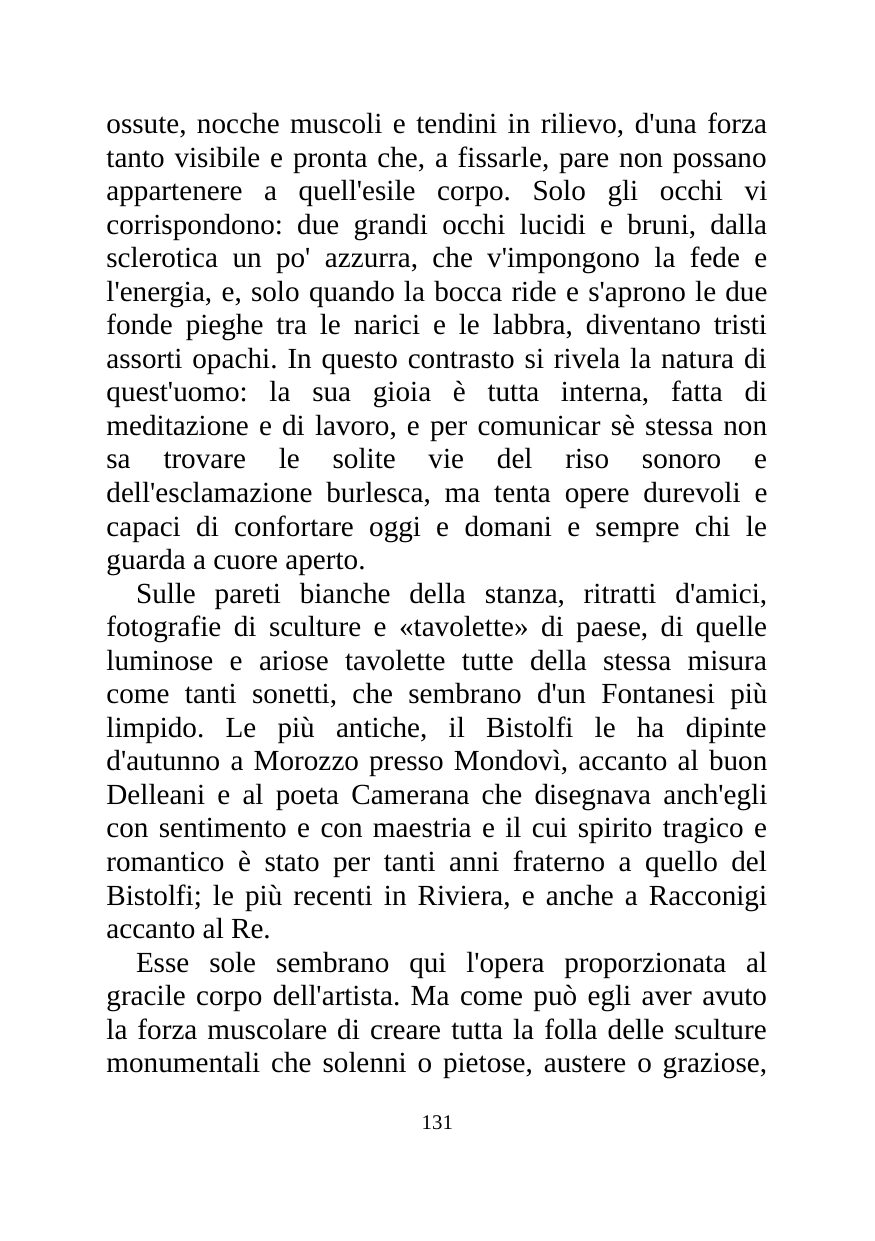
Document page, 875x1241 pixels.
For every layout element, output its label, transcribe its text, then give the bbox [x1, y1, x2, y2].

text Sulle pareti bianche della stanza, ritratti d'amici, fotografie di sculture e «tavolette» di paese, di quelle luminose e ariose tavolette tutte della stessa misura come tanti sonetti, che sembrano d'un Fontanesi più limpido. Le più antiche, il Bistolfi le ha dipinte d'autunno a Morozzo presso Mondovì, accanto al buon Delleani e al poeta Camerana che disegnava anch'egli con sentimento e con maestria e il cui spirito tragico e romantico è stato per tanti anni fraterno a quello del Bistolfi; le più recenti in Riviera, e anche a Racconigi accanto al Re. [106, 576, 768, 945]
text ossute, nocche muscoli e tendini in rilievo, d'una forza tanto visibile e pronta che, a fissarle, pare non possano appartenere a quell'esile corpo. Solo gli occhi vi corrispondono: due grandi occhi lucidi e bruni, dalla sclerotica un po' azzurra, che v'impongono la fede e l'energia, e, solo quando la bocca ride e s'aprono le due fonde pieghe tra le narici e le labbra, diventano tristi assorti opachi. In questo contrasto si rivela la natura di quest'uomo: la sua gioia è tutta interna, fatta di meditazione e di lavoro, e per comunicar sè stessa non sa trovare le solite vie del riso sonoro e dell'esclamazione burlesca, ma tenta opere durevoli e capaci di confortare oggi e domani e sempre chi le guarda a cuore aperto. [106, 106, 768, 576]
text Esse sole sembrano qui l'opera proporzionata al gracile corpo dell'artista. Ma come può egli aver avuto la forza muscolare di creare tutta la folla delle sculture monumentali che solenni o pietose, austere o graziose, [106, 945, 768, 1079]
